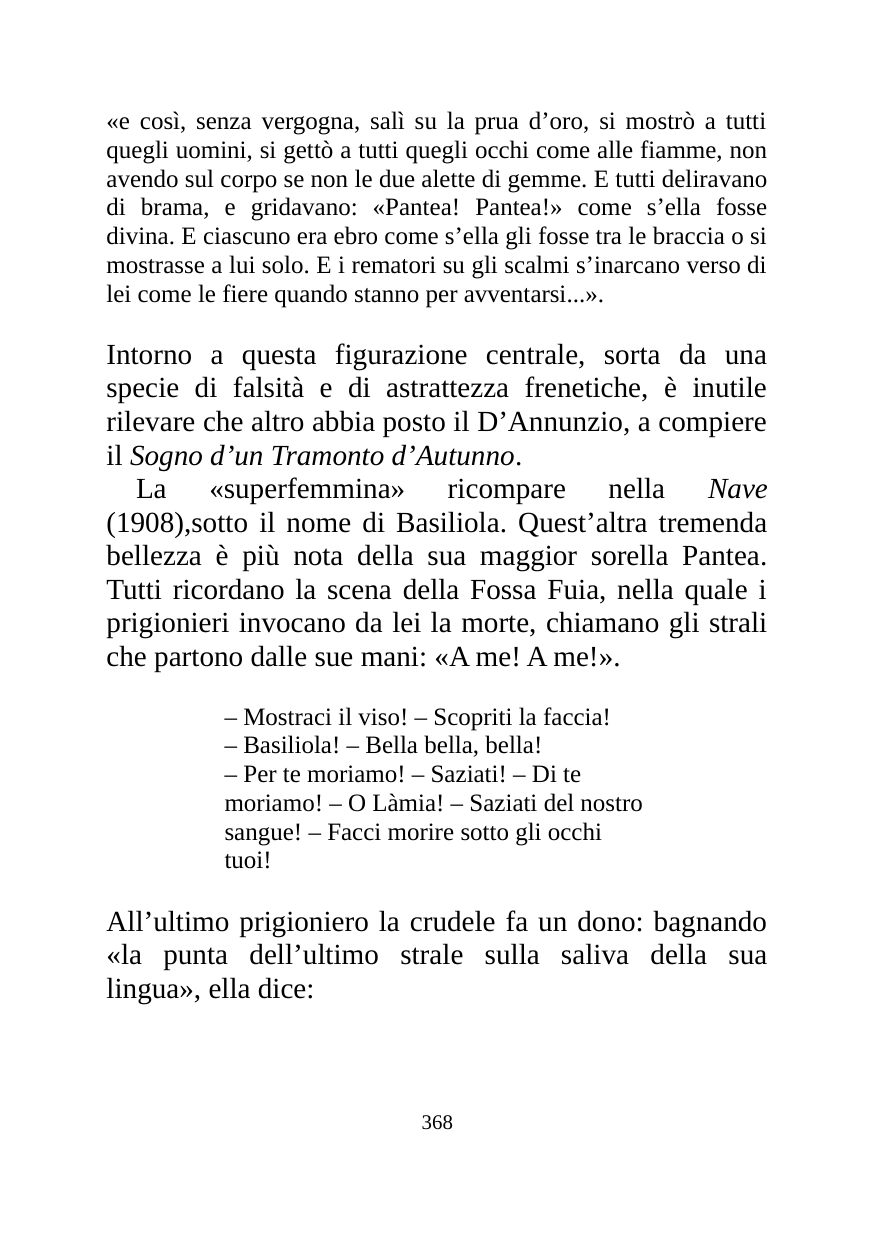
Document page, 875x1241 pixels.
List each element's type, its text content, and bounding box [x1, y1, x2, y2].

text Intorno a questa figurazione centrale, sorta da una specie di falsità e di astrattezza frenetiche, è inutile rilevare che altro abbia posto il D’Annunzio, a compiere il Sogno d’un Tramonto d’Autunno. [106, 337, 768, 471]
text All’ultimo prigioniero la crudele fa un dono: bagnando «la punta dell’ultimo strale sulla saliva della sua lingua», ella dice: [106, 904, 768, 1004]
text – Mostraci il viso! – Scopriti la faccia! – Basiliola! – Bella bella, bella! – Per te moriamo! – Saziati! – Di te moriamo! – O Làmia! – Saziati del nostro sangue! – Facci morire sotto gli occhi tuoi! [224, 702, 768, 874]
text La «superfemmina» ricompare nella Nave (1908),sotto il nome di Basiliola. Quest’altra tremenda bellezza è più nota della sua maggior sorella Pantea. Tutti ricordano la scena della Fossa Fuia, nella quale i prigionieri invocano da lei la morte, chiamano gli strali che partono dalle sue mani: «A me! A me!». [106, 471, 768, 672]
text «e così, senza vergogna, salì su la prua d’oro, si mostrò a tutti quegli uomini, si gettò a tutti quegli occhi come alle fiamme, non avendo sul corpo se non le due alette di gemme. E tutti deliravano di brama, e gridavano: «Pantea! Pantea!» come s’ella fosse divina. E ciascuno era ebro come s’ella gli fosse tra le braccia o si mostrasse a lui solo. E i rematori su gli scalmi s’inarcano verso di lei come le fiere quando stanno per avventarsi...». [106, 106, 768, 307]
